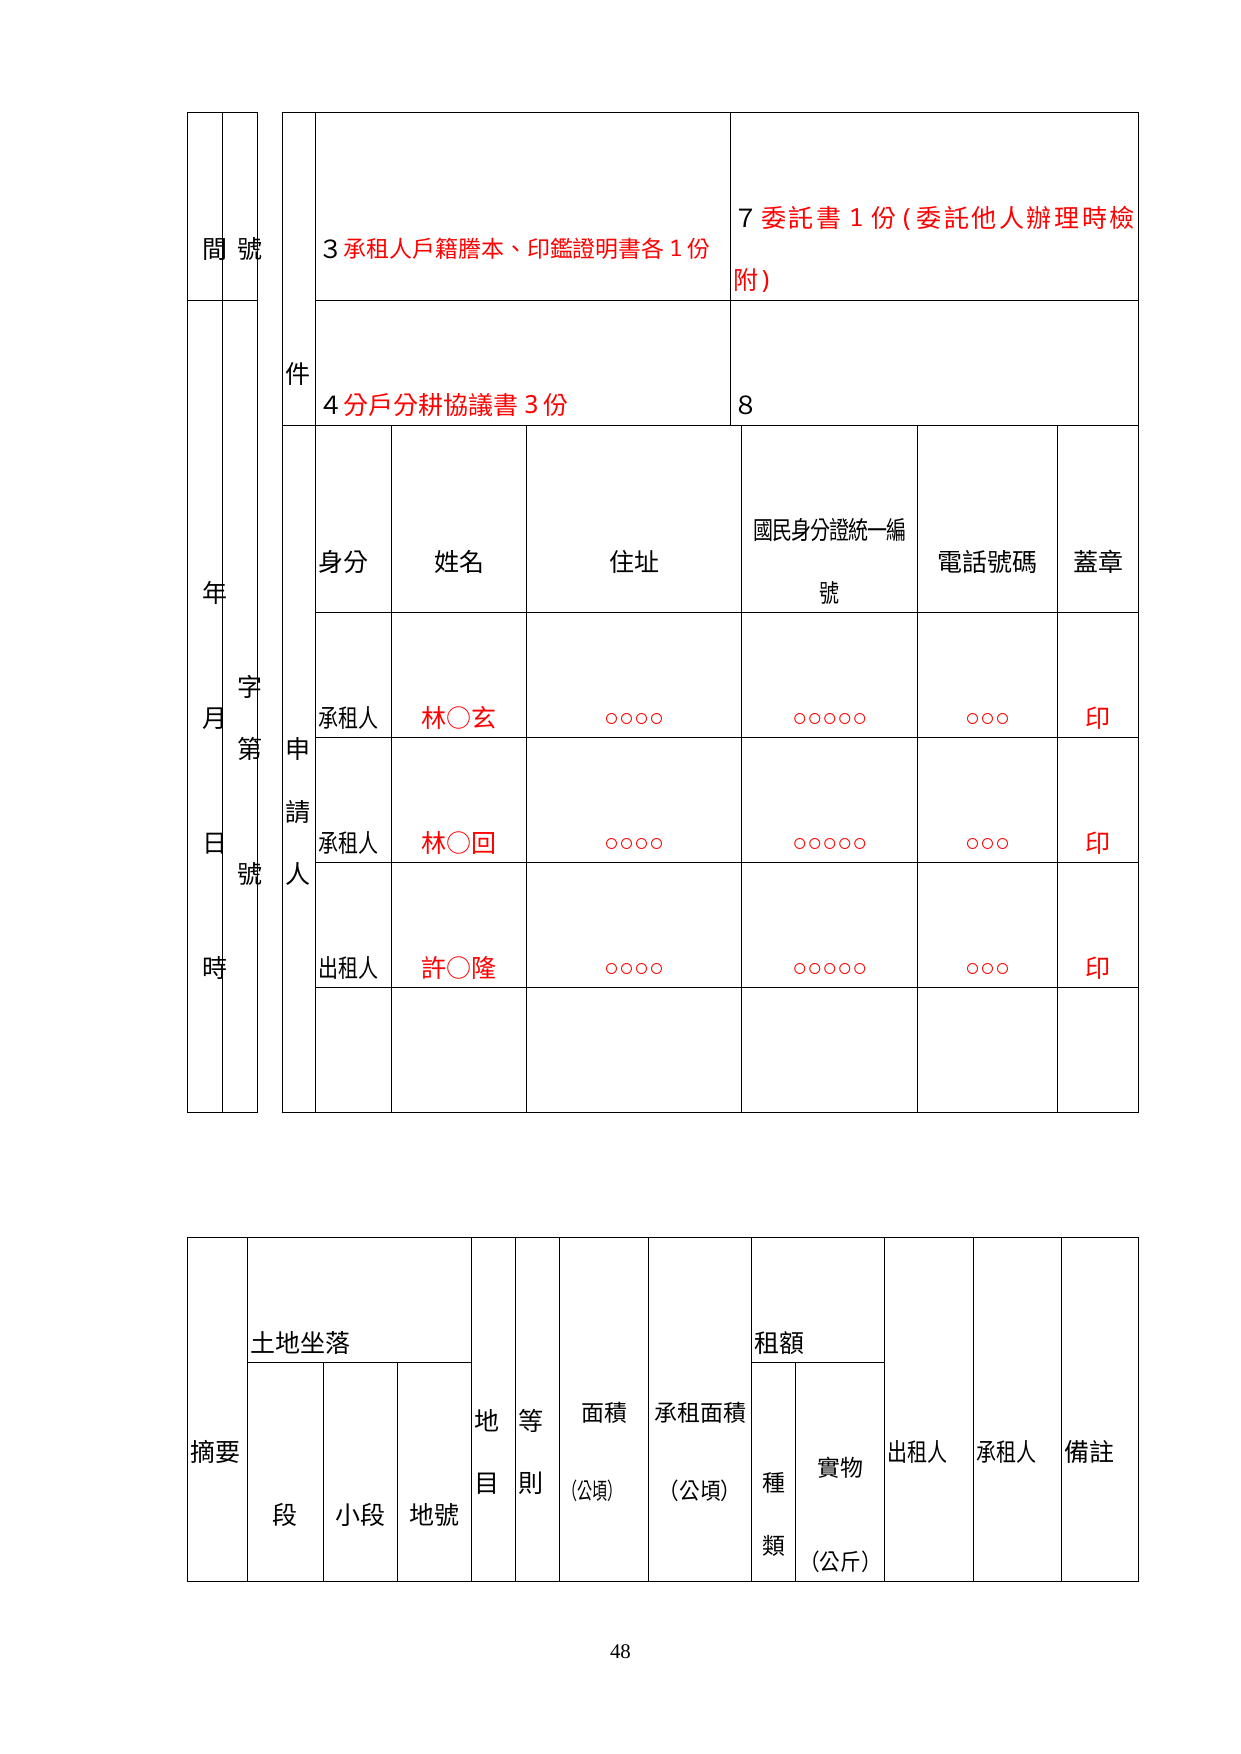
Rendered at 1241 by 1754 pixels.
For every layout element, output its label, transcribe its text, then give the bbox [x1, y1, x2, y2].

table_cell ○○○○○ [742, 863, 917, 987]
table_cell ○○○○○ [742, 738, 917, 862]
table_cell 印 [1058, 738, 1138, 862]
table_cell 林○回 [392, 738, 526, 862]
table_cell [258, 987, 282, 1112]
table_cell 小段 [324, 1363, 397, 1581]
table_cell 姓名 [392, 426, 526, 612]
table_header 備註 [1062, 1238, 1138, 1581]
table_cell 承租人 [316, 613, 391, 737]
table_cell [258, 737, 282, 862]
table_cell ○○○ [918, 738, 1057, 862]
table_cell ○○○○ [527, 613, 741, 737]
table_cell 時間 [188, 113, 222, 300]
table_cell 字第 號 [223, 301, 257, 1112]
table_header 土地坐落 [248, 1238, 471, 1362]
table_cell 許○隆 [392, 863, 526, 987]
table_cell 身分 [316, 426, 391, 612]
table_cell 蓋章 [1058, 426, 1138, 612]
table_cell 年 月 日 時 [188, 301, 222, 1112]
table_header 承租面積 （公頃） [649, 1238, 751, 1581]
table_cell 電話號碼 [918, 426, 1057, 612]
table_header 摘要 [188, 1238, 247, 1581]
table_cell 承租人 [316, 738, 391, 862]
table_cell 段 [248, 1363, 323, 1581]
table_cell 申請人 [283, 426, 315, 1112]
table_header 租額 [752, 1238, 884, 1362]
table_cell ７委託書1份(委託他人辦理時檢附) [731, 113, 1138, 300]
table_cell [316, 988, 391, 1112]
table_cell [258, 300, 282, 425]
table_cell ８ [731, 301, 1138, 425]
table_cell ○○○ [918, 613, 1057, 737]
table_cell 林○玄 [392, 613, 526, 737]
table_cell [527, 988, 741, 1112]
table_header 承租人 [974, 1238, 1061, 1581]
table_cell ４分戶分耕協議書3份 [316, 301, 730, 425]
table_cell 國民身分證統一編號 [742, 426, 917, 612]
table_cell [258, 612, 282, 737]
table_cell 印 [1058, 613, 1138, 737]
table_cell ○○○○○ [742, 613, 917, 737]
table_cell [258, 425, 282, 612]
table_cell ○○○○ [527, 738, 741, 862]
table_cell 印 [1058, 863, 1138, 987]
table_cell 出租人 [316, 863, 391, 987]
table_cell 種類 [752, 1363, 795, 1581]
table_header 出租人 [885, 1238, 973, 1581]
table_cell 字號 [223, 113, 257, 300]
table_cell [258, 112, 282, 300]
table_header 地目 [472, 1238, 515, 1581]
table_cell [1058, 988, 1138, 1112]
table_cell [258, 862, 282, 987]
table_header 面積 （公頃） [560, 1238, 648, 1581]
table_cell ３承租人戶籍謄本、印鑑證明書各1份 [316, 113, 730, 300]
table_cell ○○○○ [527, 863, 741, 987]
table_cell [392, 988, 526, 1112]
table_cell 住址 [527, 426, 741, 612]
table_cell [918, 988, 1057, 1112]
table_cell ○○○ [918, 863, 1057, 987]
table_cell [742, 988, 917, 1112]
table_header 等則 [516, 1238, 559, 1581]
table_cell 件 [283, 113, 315, 425]
table_cell 實物 （公斤） [796, 1363, 884, 1581]
table_cell 地號 [398, 1363, 471, 1581]
